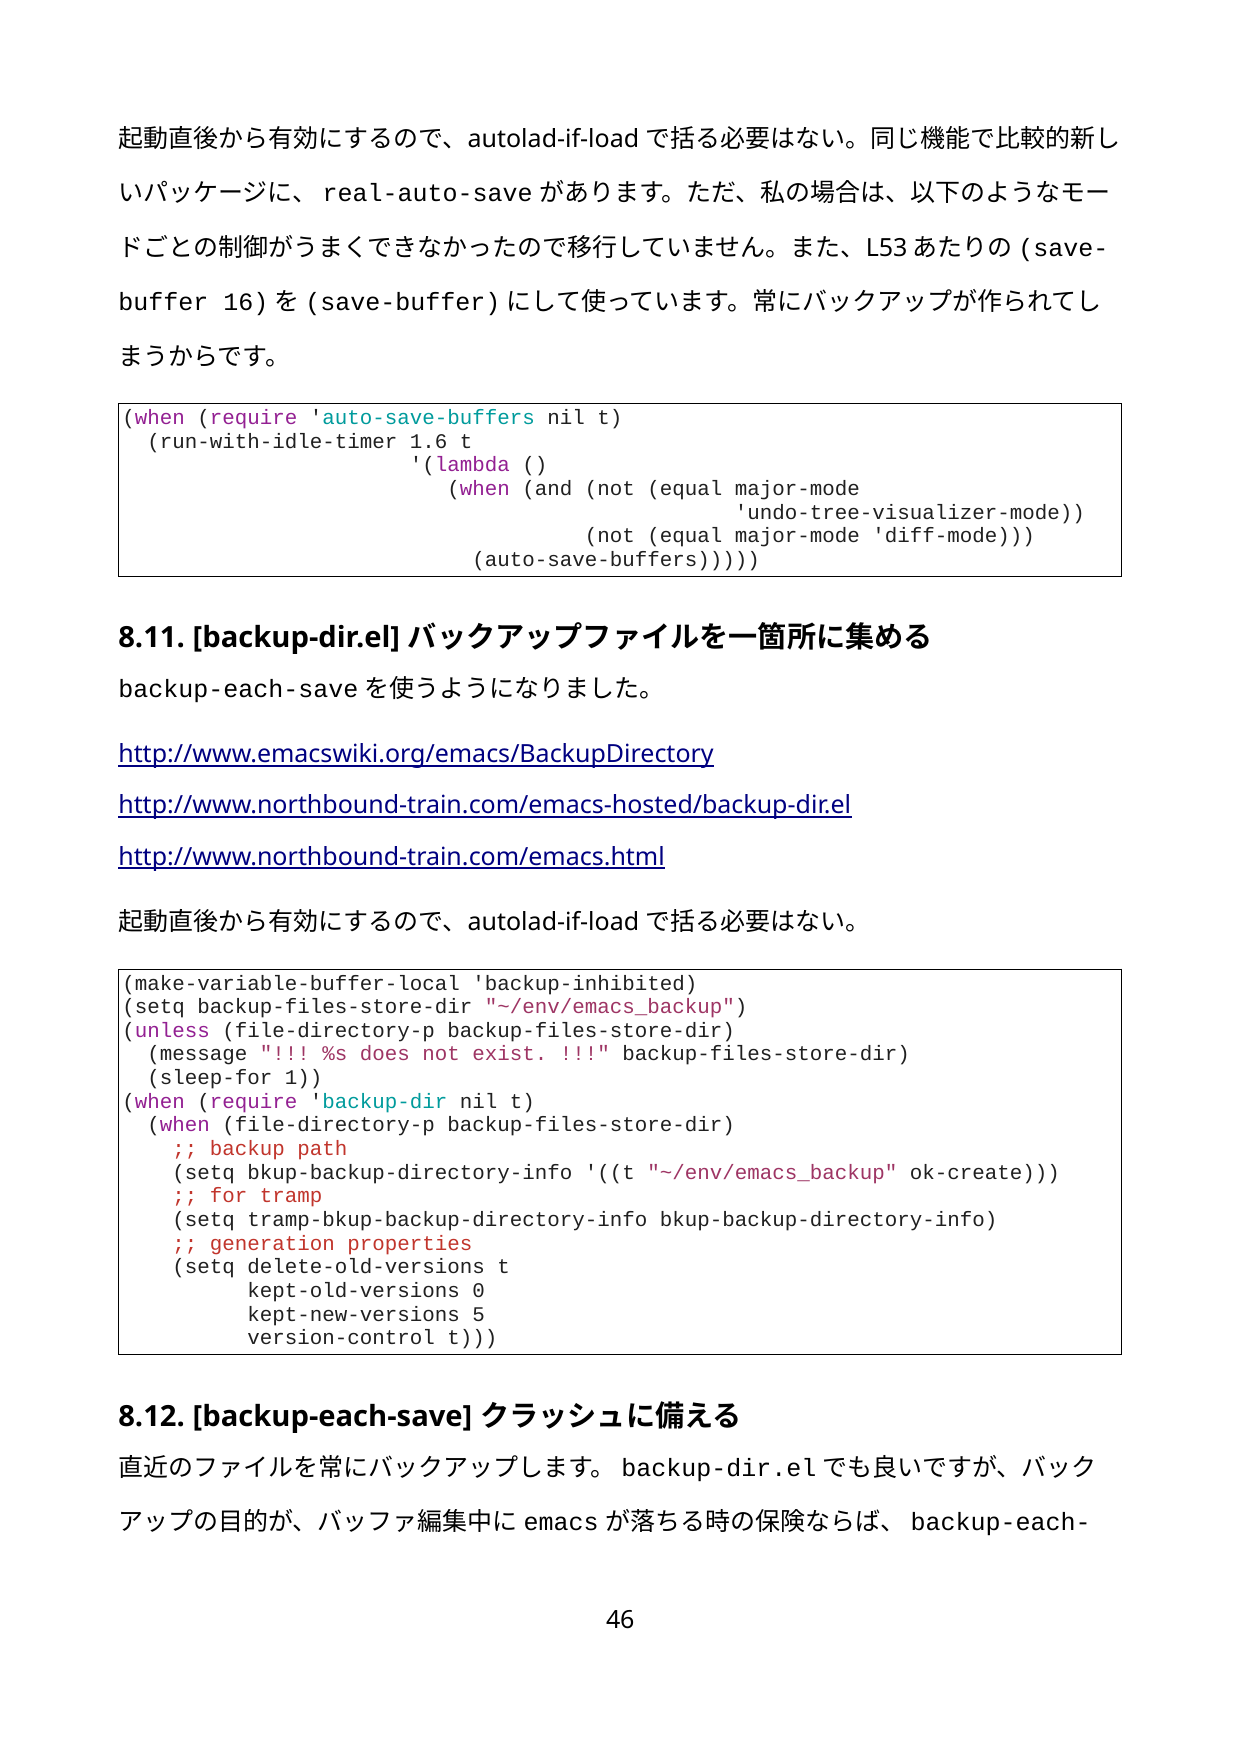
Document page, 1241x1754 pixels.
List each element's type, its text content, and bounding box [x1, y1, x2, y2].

text (auto-save-buffers))))) [119, 545, 1121, 576]
text (message "!!! %s does not exist. !!!" backup-files-store-dir) [119, 1039, 1121, 1063]
text (sleep-for 1)) [119, 1063, 1121, 1087]
text '(lambda () [119, 450, 1121, 474]
text 直近のファイルを常にバックアップします。 backup-dir.el でも良いですが、バックアップの目的が、バッファ編集中に emacs が落ちる時の保険ならば、 backup-each- [118, 1447, 1122, 1538]
text 'undo-tree-visualizer-mode)) [119, 498, 1121, 521]
text backup-each-save を使うようになりました。 [118, 669, 1122, 705]
text 起動直後から有効にするので、autolad-if-load で括る必要はない。同じ機能で比較的新しいパッケージに、 real-auto-save があります。ただ、私の場合は、以下のようなモードごとの制御がうまくできなかったので移行していません。また、L53あたりの (save-buffer 16) を (save-buffer) にして使っています。常にバックアップが作られてしまうからです。 [118, 118, 1122, 372]
text ;; backup path [119, 1134, 1121, 1158]
text kept-new-versions 5 [119, 1299, 1121, 1323]
text (not (equal major-mode 'diff-mode))) [119, 521, 1121, 545]
text (run-with-idle-timer 1.6 t [119, 427, 1121, 450]
subtitle [backup-each-save] クラッシュに備える [118, 1392, 1122, 1434]
text version-control t))) [119, 1323, 1121, 1354]
text ;; generation properties [119, 1229, 1121, 1252]
text 起動直後から有効にするので、autolad-if-load で括る必要はない。 [118, 902, 1122, 938]
text ;; for tramp [119, 1181, 1121, 1205]
text (make-variable-buffer-local 'backup-inhibited) [119, 970, 1121, 992]
text (when (require 'backup-dir nil t) [119, 1087, 1121, 1110]
text (setq delete-old-versions t [119, 1252, 1121, 1276]
text (unless (file-directory-p backup-files-store-dir) [119, 1016, 1121, 1039]
text (setq tramp-bkup-backup-directory-info bkup-backup-directory-info) [119, 1205, 1121, 1229]
subtitle [backup-dir.el] バックアップファイルを一箇所に集める [118, 614, 1122, 656]
text (when (file-directory-p backup-files-store-dir) [119, 1110, 1121, 1134]
text (setq bkup-backup-directory-info '((t "~/env/emacs_backup" ok-create))) [119, 1158, 1121, 1181]
text kept-old-versions 0 [119, 1276, 1121, 1299]
text (when (require 'auto-save-buffers nil t) [119, 404, 1121, 427]
text (when (and (not (equal major-mode [119, 474, 1121, 498]
text (setq backup-files-store-dir "~/env/emacs_backup") [119, 992, 1121, 1016]
text http://www.emacswiki.org/emacs/BackupDirectory http://www.northbound-train.com/emacs-hosted/backup-dir.el http://www.northbound-train.com/emacs.html [118, 736, 1122, 872]
